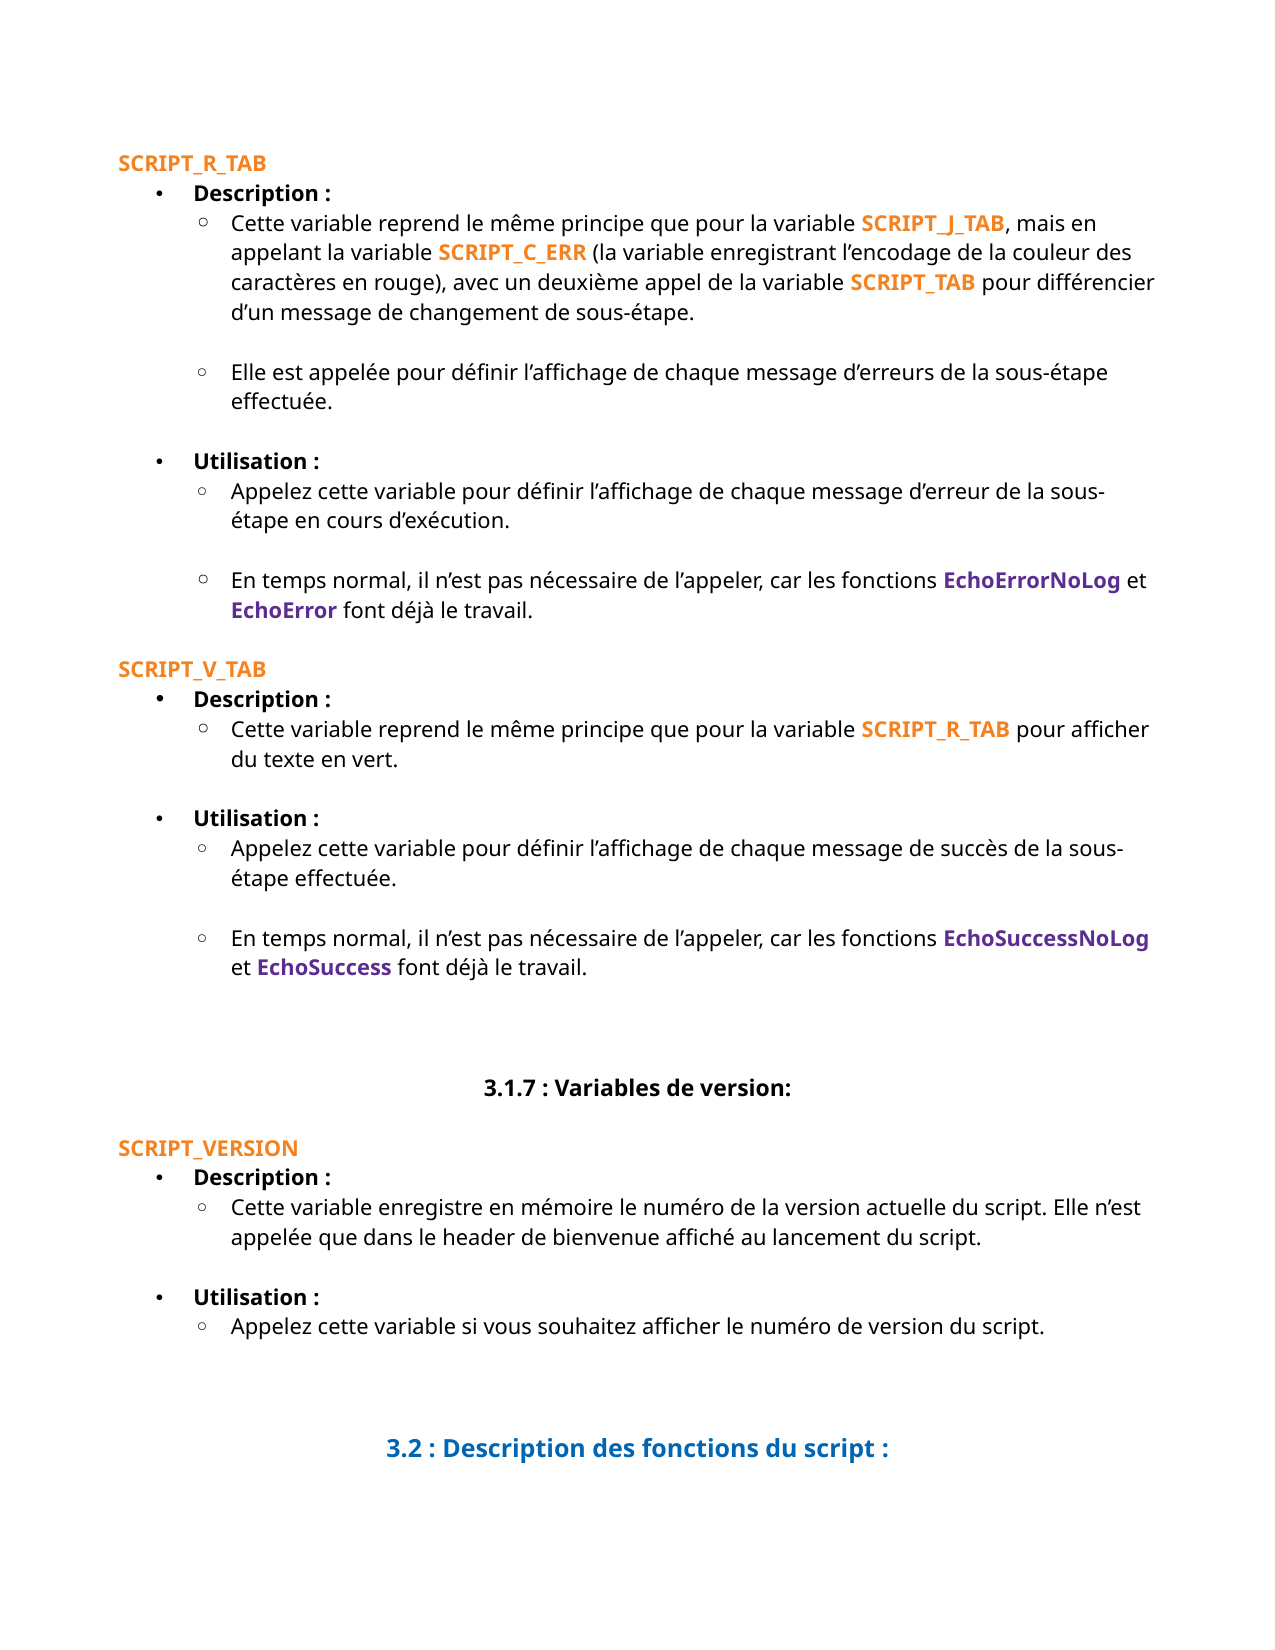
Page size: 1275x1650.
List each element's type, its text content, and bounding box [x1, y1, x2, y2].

text SCRIPT_R_TAB [118, 148, 1157, 178]
list Cette variable reprend le même principe que pour la variable SCRIPT_J_TAB, mais en appelant la variable SCRIPT_C_ERR (la variable enregistrant l’encodage de la couleur des caractères en rouge), avec un deuxième appel de la variable SCRIPT_TAB pour différencier d’un message de changement de sous-étape. [193, 207, 1157, 327]
text 3.1.7 : Variables de version: [118, 1071, 1157, 1103]
text SCRIPT_VERSION [118, 1132, 1157, 1162]
list Description : [156, 178, 1157, 207]
list Description : [156, 684, 1157, 714]
list Cette variable enregistre en mémoire le numéro de la version actuelle du script. Elle n’est appelée que dans le header de bienvenue affiché au lancement du script. [193, 1192, 1157, 1252]
list Appelez cette variable si vous souhaitez afficher le numéro de version du script. [193, 1311, 1157, 1341]
list Appelez cette variable pour définir l’affichage de chaque message de succès de la sous-étape effectuée. [193, 833, 1157, 893]
text 3.2 : Description des fonctions du script : [118, 1430, 1157, 1464]
list Utilisation : [156, 803, 1157, 833]
list Elle est appelée pour définir l’affichage de chaque message d’erreurs de la sous-étape effectuée. [193, 356, 1157, 416]
list Description : [156, 1162, 1157, 1192]
text SCRIPT_V_TAB [118, 654, 1157, 684]
list Utilisation : [156, 446, 1157, 476]
list Cette variable reprend le même principe que pour la variable SCRIPT_R_TAB pour afficher du texte en vert. [193, 714, 1157, 773]
list En temps normal, il n’est pas nécessaire de l’appeler, car les fonctions EchoErrorNoLog et EchoError font déjà le travail. [193, 565, 1157, 624]
list En temps normal, il n’est pas nécessaire de l’appeler, car les fonctions EchoSuccessNoLog et EchoSuccess font déjà le travail. [193, 922, 1157, 982]
list Appelez cette variable pour définir l’affichage de chaque message d’erreur de la sous-étape en cours d’exécution. [193, 476, 1157, 535]
list Utilisation : [156, 1281, 1157, 1311]
